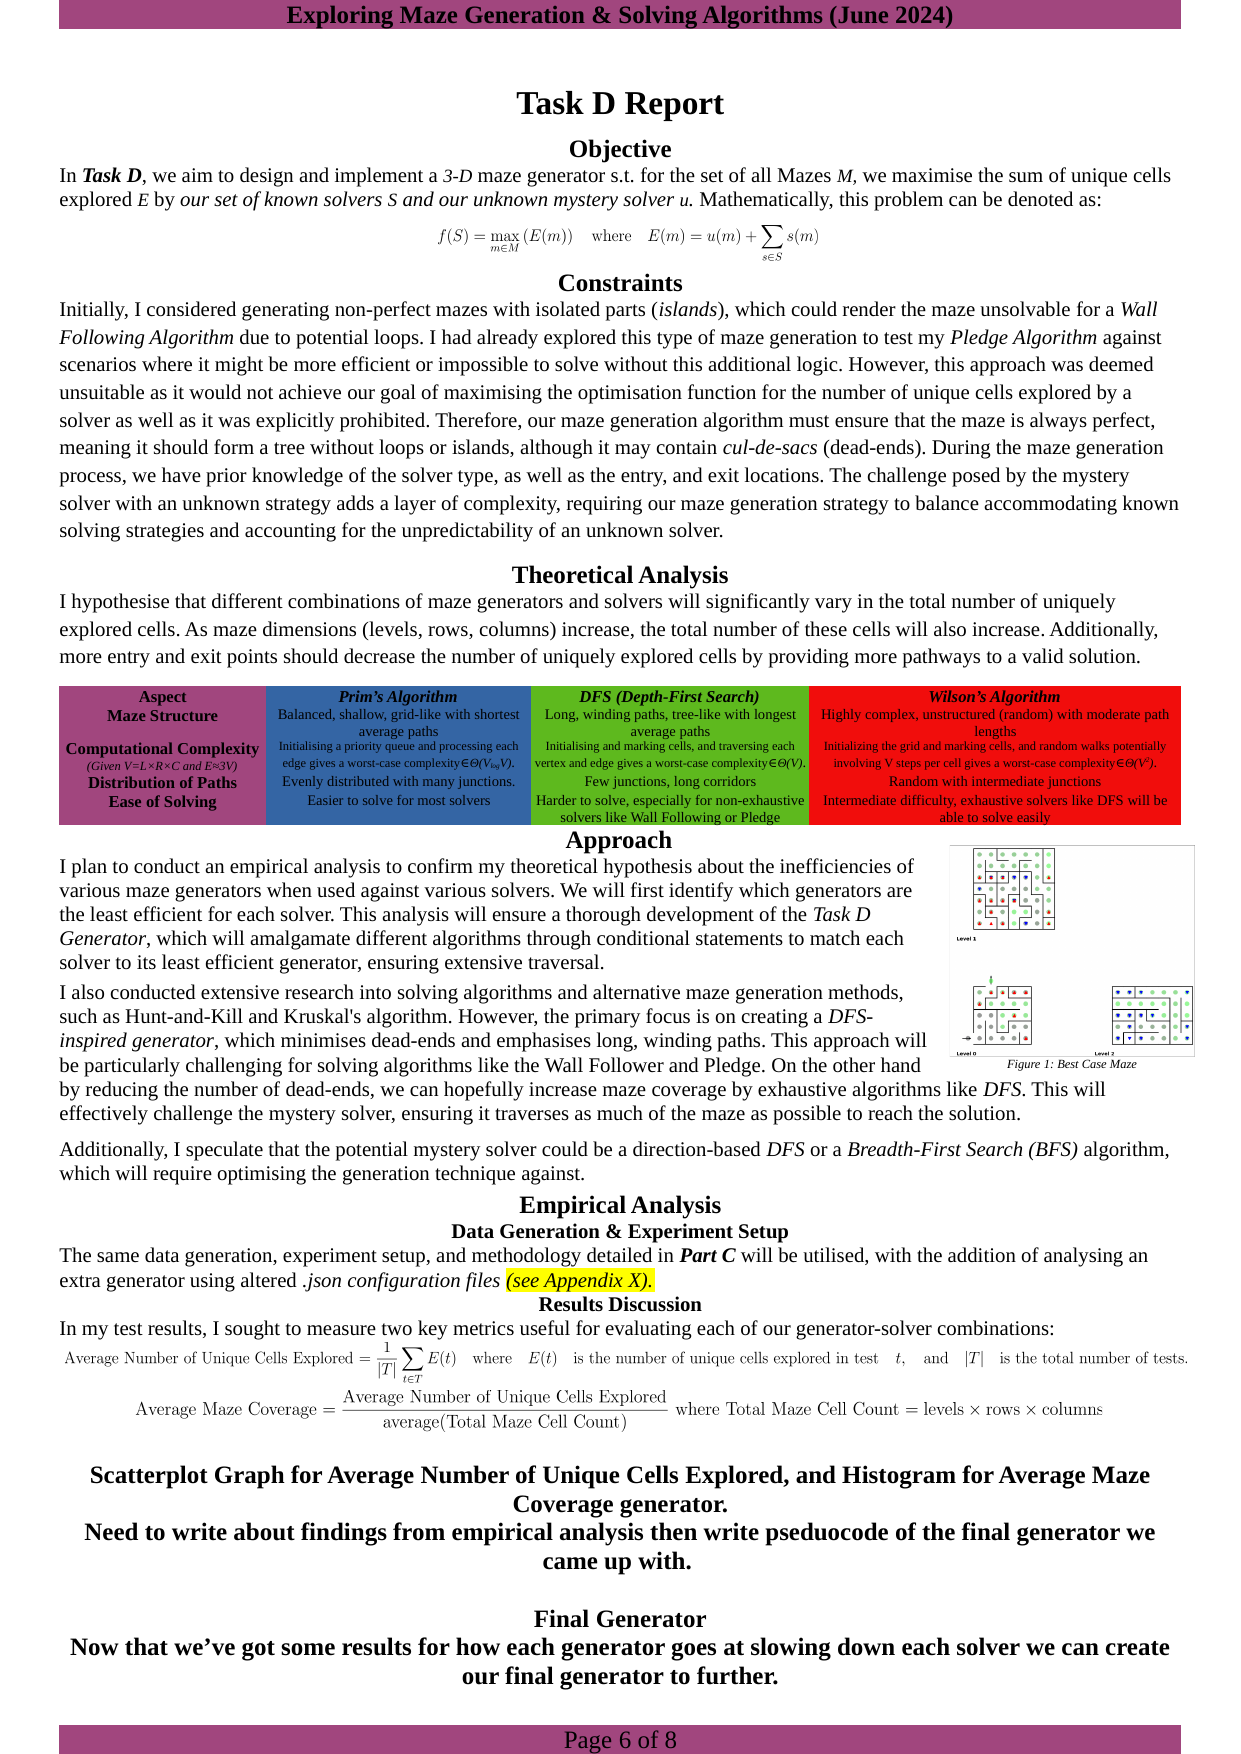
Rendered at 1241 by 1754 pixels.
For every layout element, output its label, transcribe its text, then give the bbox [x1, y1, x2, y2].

picture [64, 1342, 1187, 1383]
table_cell Balanced, shallow, grid-like with shortest average paths [266, 706, 531, 739]
table_cell Easier to solve for most solvers [266, 792, 531, 825]
table_cell Random with intermediate junctions [809, 773, 1181, 792]
table_cell Initializing the grid and marking cells, and random walks potentially involving V steps per cell gives a worst-case complexity∈Θ(V2). [809, 739, 1181, 773]
text I also conducted extensive research into solving algorithms and alternative maze generation methods, such as Hunt-and-Kill and Kruskal's algorithm. However, the primary focus is on creating a DFS-inspired generator, which minimises dead-ends and emphasises long, winding paths. This approach will be particularly challenging for solving algorithms like the Wall Follower and Pledge. On the other hand by reducing the number of dead-ends, we can hopefully increase maze coverage by exhaustive algorithms like DFS. This will effectively challenge the mystery solver, ensuring it traverses as much of the maze as possible to reach the solution. [59, 980, 1181, 1125]
text Empirical Analysis [59, 1191, 1181, 1219]
text Now that we’ve got some results for how each generator goes at slowing down each solver we can create our final generator to further. [59, 1632, 1181, 1690]
table_header Aspect [59, 686, 266, 706]
table_cell Long, winding paths, tree-like with longest average paths [531, 706, 809, 739]
text Results Discussion [59, 1292, 1181, 1316]
text Initially, I considered generating non-perfect mazes with isolated parts (islands), which could render the maze unsolvable for a Wall Following Algorithm due to potential loops. I had already explored this type of maze generation to test my Pledge Algorithm against scenarios where it might be more efficient or impossible to solve without this additional logic. However, this approach was deemed unsuitable as it would not achieve our goal of maximising the optimisation function for the number of unique cells explored by a solver as well as it was explicitly prohibited. Therefore, our maze generation algorithm must ensure that the maze is always perfect, meaning it should form a tree without loops or islands, although it may contain cul-de-sacs (dead-ends). During the maze generation process, we have prior knowledge of the solver type, as well as the entry, and exit locations. The challenge posed by the mystery solver with an unknown strategy adds a layer of complexity, requiring our maze generation strategy to balance accommodating known solving strategies and accounting for the unpredictability of an unknown solver. [59, 297, 1181, 542]
text Objective [59, 134, 1181, 163]
table_cell Intermediate difficulty, exhaustive solvers like DFS will be able to solve easily [809, 792, 1181, 825]
text Approach [59, 825, 1206, 854]
table_cell Harder to solve, especially for non-exhaustive solvers like Wall Following or Pledge [531, 792, 809, 825]
text The same data generation, experiment setup, and methodology detailed in Part C will be utilised, with the addition of analysing an extra generator using altered .json configuration files (see Appendix X). [59, 1243, 1181, 1292]
text Scatterplot Graph for Average Number of Unique Cells Explored, and Histogram for Average Maze Coverage generator. [59, 1460, 1181, 1517]
table_header DFS (Depth-First Search) [531, 686, 809, 706]
text In my test results, I sought to measure two key metrics useful for evaluating each of our generator-solver combinations: [59, 1316, 1181, 1340]
text I hypothesise that different combinations of maze generators and solvers will significantly vary in the total number of uniquely explored cells. As maze dimensions (levels, rows, columns) increase, the total number of these cells will also increase. Additionally, more entry and exit points should decrease the number of uniquely explored cells by providing more pathways to a valid solution. [59, 589, 1181, 668]
text Figure 1: Best Case Maze [939, 1057, 1206, 1071]
picture [135, 1390, 1103, 1432]
table_cell Maze Structure [59, 706, 266, 739]
text Constraints [59, 268, 1181, 297]
table_cell Few junctions, long corridors [531, 773, 809, 792]
text Final Generator [59, 1604, 1181, 1632]
table_cell Computational Complexity (Given V=L×R×C and E≈3V) [59, 739, 266, 773]
subtitle Task D Report [59, 83, 1181, 122]
picture [437, 225, 818, 261]
picture [949, 845, 1195, 1057]
text Theoretical Analysis [59, 560, 1181, 589]
table_cell Evenly distributed with many junctions. [266, 773, 531, 792]
table_cell Ease of Solving [59, 792, 266, 825]
table_cell Initialising a priority queue and processing each edge gives a worst-case complexity∈Θ(VlogV). [266, 739, 531, 773]
text Additionally, I speculate that the potential mystery solver could be a direction-based DFS or a Breadth-First Search (BFS) algorithm, which will require optimising the generation technique against. [59, 1137, 1181, 1185]
table_header Wilson’s Algorithm [809, 686, 1181, 706]
table_header Prim’s Algorithm [266, 686, 531, 706]
text In Task D, we aim to design and implement a 3-D maze generator s.t. for the set of all Mazes M, we maximise the sum of unique cells explored E by our set of known solvers S and our unknown mystery solver u. Mathematically, this problem can be denoted as: [59, 163, 1181, 211]
table_cell Initialising and marking cells, and traversing each vertex and edge gives a worst-case complexity∈Θ(V). [531, 739, 809, 773]
text Need to write about findings from empirical analysis then write pseduocode of the final generator we came up with. [59, 1517, 1181, 1575]
text Data Generation & Experiment Setup [59, 1219, 1181, 1243]
text I plan to conduct an empirical analysis to confirm my theoretical hypothesis about the inefficiencies of various maze generators when used against various solvers. We will first identify which generators are the least efficient for each solver. This analysis will ensure a thorough development of the Task D Generator, which will amalgamate different algorithms through conditional statements to match each solver to its least efficient generator, ensuring extensive traversal. [59, 854, 939, 974]
table_cell Highly complex, unstructured (random) with moderate path lengths [809, 706, 1181, 739]
table_cell Distribution of Paths [59, 773, 266, 792]
